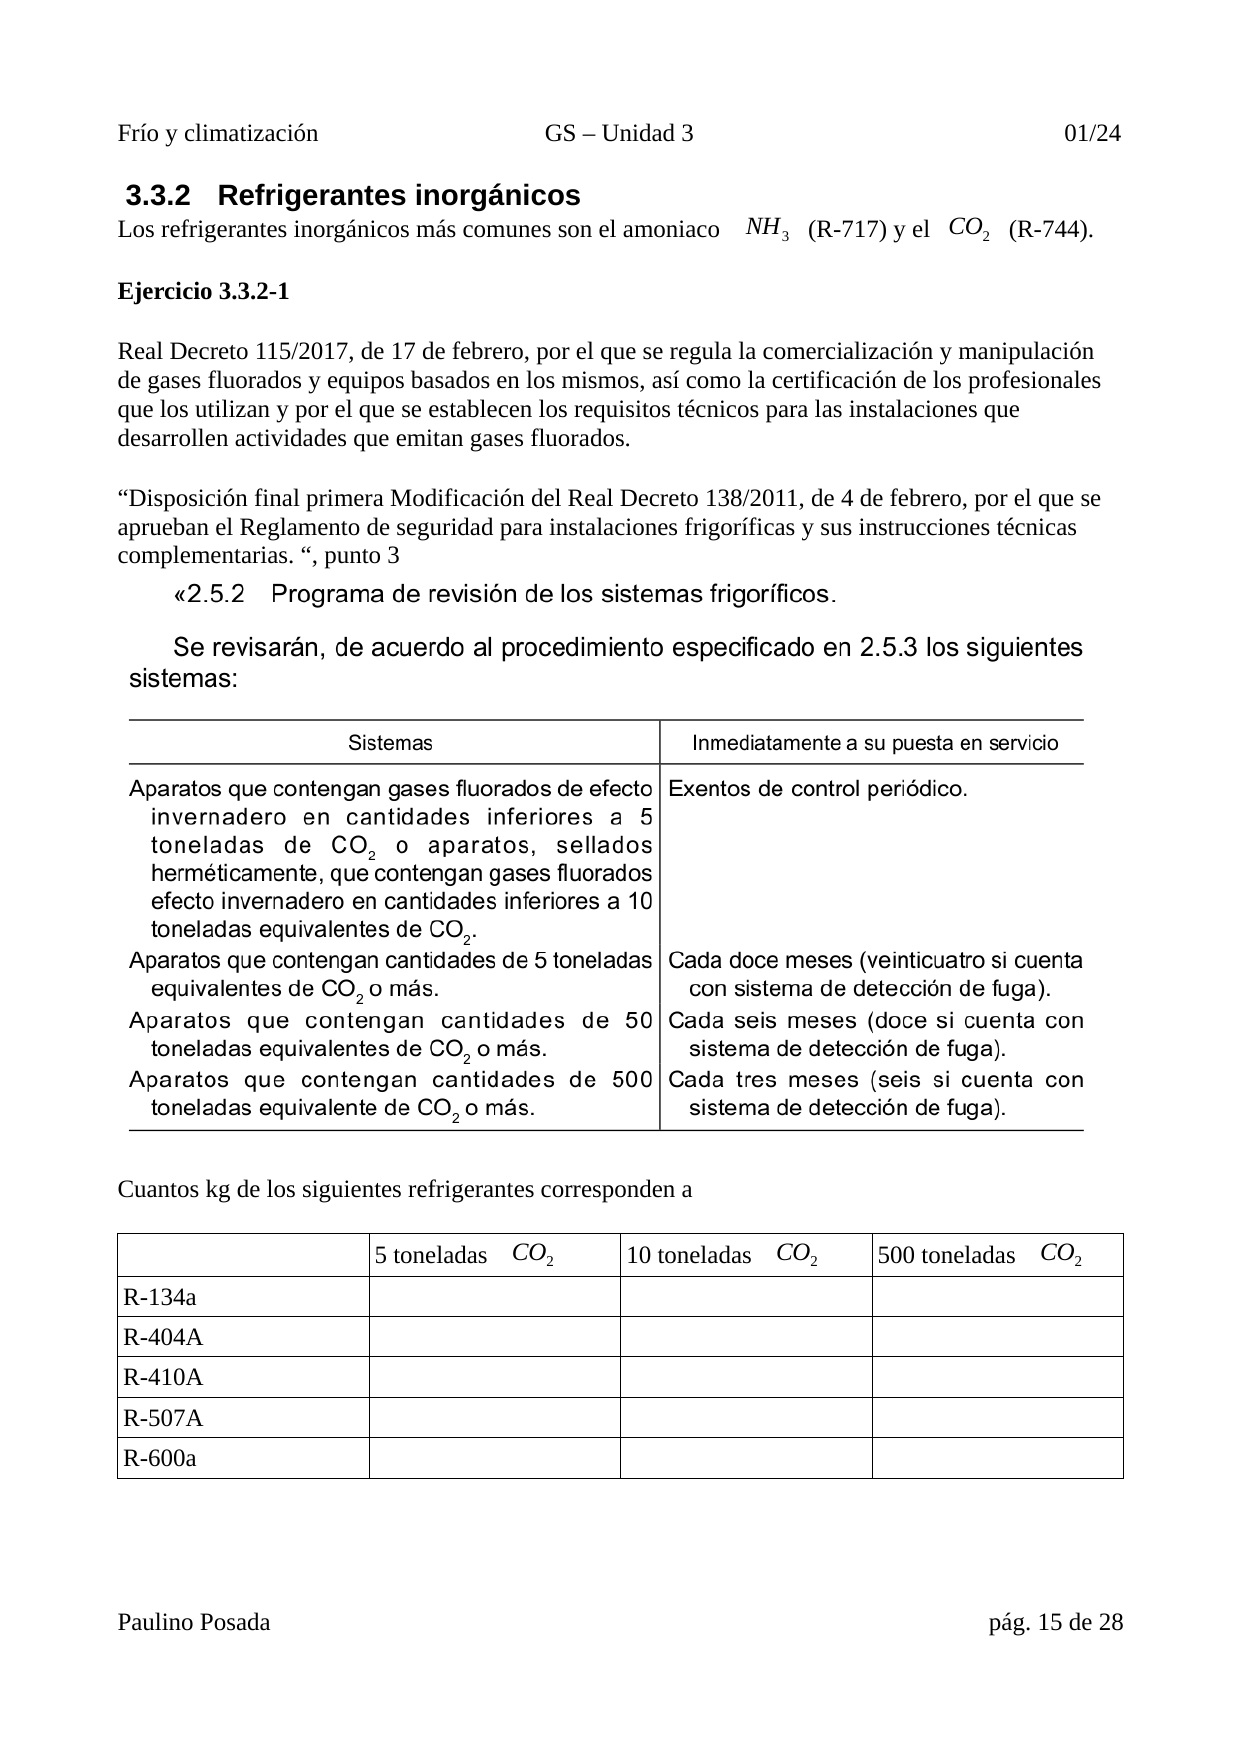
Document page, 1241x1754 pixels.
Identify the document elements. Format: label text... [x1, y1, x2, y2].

table_cell [370, 1398, 620, 1437]
table_cell R-404A [118, 1317, 369, 1356]
table_cell [621, 1357, 872, 1397]
table_header 500 toneladas [873, 1234, 1123, 1276]
text Ejercicio 3.3.2-1 [117, 276, 1123, 305]
table_cell [370, 1317, 620, 1356]
text Real Decreto 115/2017, de 17 de febrero, por el que se regula la comercialización y manipulación de gases fluorados y equipos basados en los mismos, así como la certificación de los profesionales que los utilizan y por el que se establecen los requisitos técnicos para las instalaciones que desarrollen actividades que emitan gases fluorados. [117, 336, 1123, 451]
text Cuantos kg de los siguientes refrigerantes corresponden a [117, 1174, 1123, 1203]
table_header [118, 1234, 369, 1276]
table_cell [873, 1398, 1123, 1437]
table_header 10 toneladas [621, 1234, 872, 1276]
table_cell R-600a [118, 1438, 369, 1477]
table_cell R-410A [118, 1357, 369, 1397]
table_cell [873, 1317, 1123, 1356]
table_cell [621, 1277, 872, 1316]
table_cell [621, 1317, 872, 1356]
table_cell [370, 1357, 620, 1397]
subtitle Refrigerantes inorgánicos [117, 178, 1123, 212]
text Los refrigerantes inorgánicos más comunes son el amoniaco (R-717) y el(R-744). [117, 213, 1123, 244]
table_cell [873, 1357, 1123, 1397]
picture [117, 569, 1124, 1144]
table_cell [370, 1277, 620, 1316]
text “Disposición final primera Modificación del Real Decreto 138/2011, de 4 de febrero, por el que se aprueban el Reglamento de seguridad para instalaciones frigoríficas y sus instrucciones técnicas complementarias. “, punto 3 [117, 483, 1123, 569]
table_cell R-134a [118, 1277, 369, 1316]
table_cell [621, 1398, 872, 1437]
table_header 5 toneladas [370, 1234, 620, 1276]
table_cell R-507A [118, 1398, 369, 1437]
table_cell [621, 1438, 872, 1477]
table_cell [370, 1438, 620, 1477]
table_cell [873, 1438, 1123, 1477]
table_cell [873, 1277, 1123, 1316]
